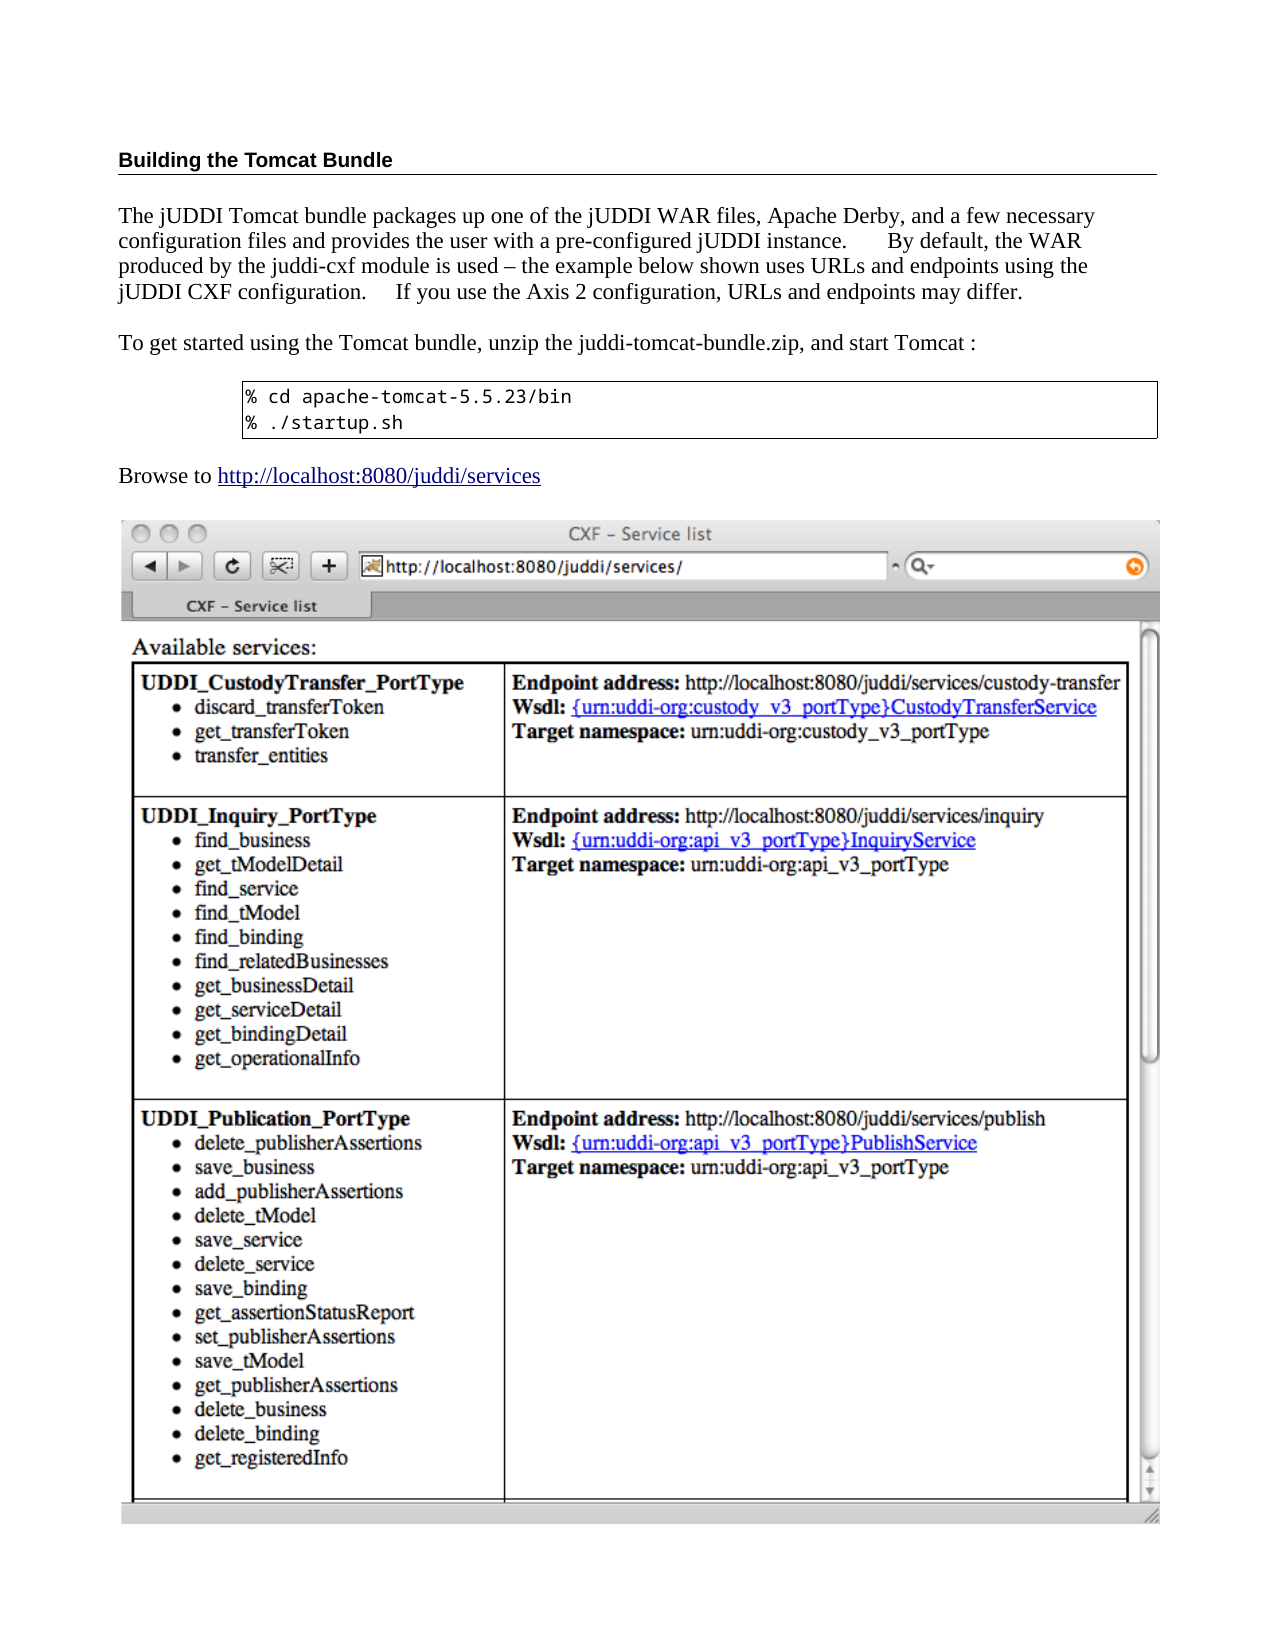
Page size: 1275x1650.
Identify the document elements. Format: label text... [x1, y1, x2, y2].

text % cd apache-tomcat-5.5.23/bin [243, 382, 1157, 406]
text Browse to http://localhost:8080/juddi/services [118, 463, 1157, 489]
text To get started using the Tomcat bundle, unzip the juddi-tomcat-bundle.zip, and start Tomcat : [118, 330, 1157, 355]
text % ./startup.sh [243, 406, 1157, 438]
picture [121, 520, 1160, 1524]
text The jUDDI Tomcat bundle packages up one of the jUDDI WAR files, Apache Derby, and a few necessary configuration files and provides the user with a pre-configured jUDDI instance. By default, the WAR produced by the juddi-cxf module is used – the example below shown uses URLs and endpoints using the jUDDI CXF configuration. If you use the Axis 2 configuration, URLs and endpoints may differ. [118, 203, 1157, 304]
subtitle Building the Tomcat Bundle [118, 149, 1157, 174]
